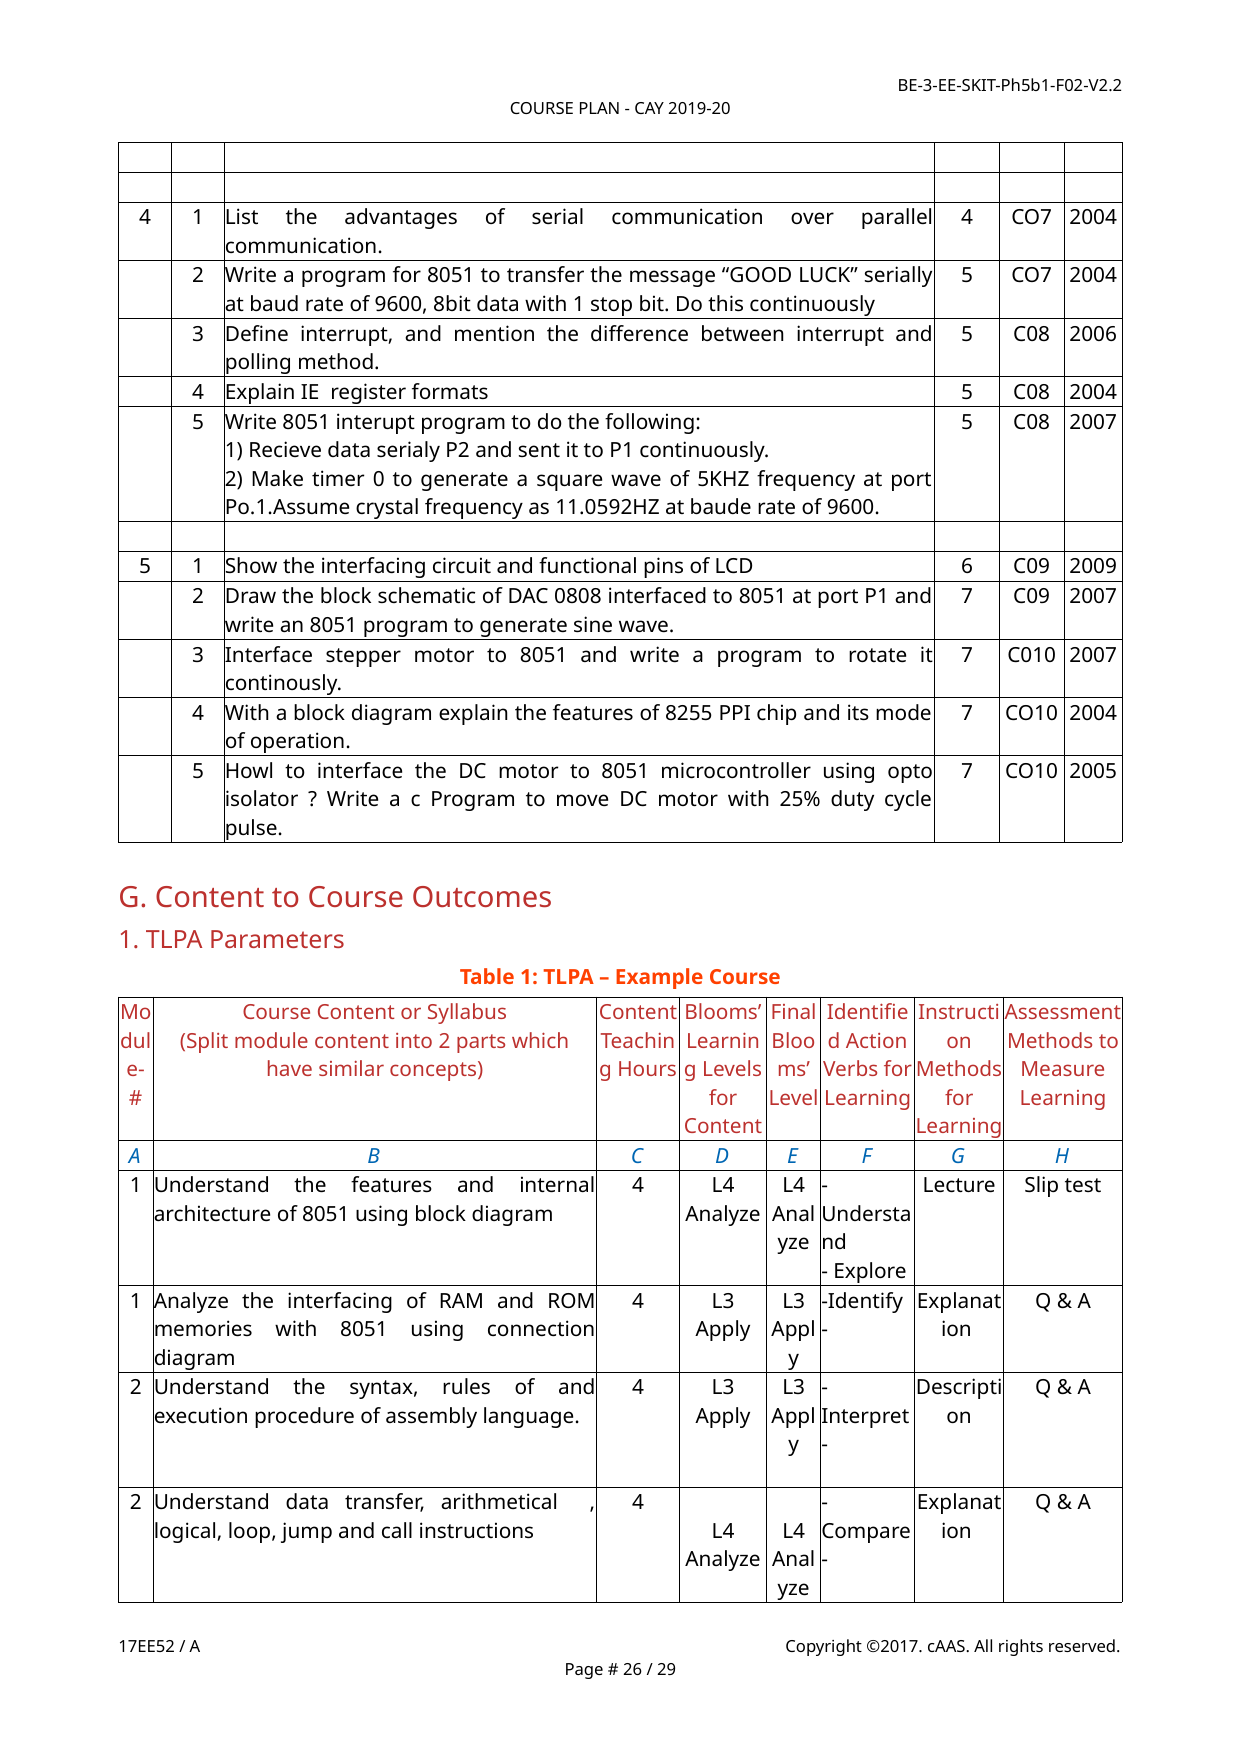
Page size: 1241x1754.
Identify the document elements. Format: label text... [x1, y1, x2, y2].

table_cell 2 [172, 582, 224, 639]
table_cell C [597, 1141, 679, 1170]
table_cell [119, 698, 171, 755]
table_header Assessment Methods to Measure Learning [1004, 998, 1122, 1140]
table_cell 2007 [1065, 640, 1122, 697]
table_cell Understand data transfer, arithmetical , logical, loop, jump and call instructions [154, 1488, 596, 1602]
table_cell Analyze the interfacing of RAM and ROM memories with 8051 using connection diagram [154, 1286, 596, 1372]
table_cell L3 Apply [680, 1373, 766, 1487]
table_cell 7 [935, 756, 999, 842]
table_cell [225, 173, 934, 202]
table_cell C010 [1000, 640, 1064, 697]
table_cell Q & A [1004, 1373, 1122, 1487]
table_cell 1 [119, 1286, 153, 1372]
table_cell [1065, 143, 1122, 172]
table_cell Explain IE register formats [225, 377, 934, 406]
table_cell [119, 319, 171, 376]
table_cell C08 [1000, 407, 1064, 521]
table_cell 1 [119, 1171, 153, 1285]
table_cell [172, 143, 224, 172]
table_cell 2006 [1065, 319, 1122, 376]
table_cell L3 Apply [767, 1373, 820, 1487]
table_cell 4 [172, 377, 224, 406]
table_cell [1000, 522, 1064, 551]
table_cell B [154, 1141, 596, 1170]
text Table 1: TLPA – Example Course [118, 962, 1122, 991]
table_cell L3 Apply [680, 1286, 766, 1372]
table_cell [172, 173, 224, 202]
table_cell 5 [119, 552, 171, 581]
table_cell 2004 [1065, 377, 1122, 406]
table_header Module- # [119, 998, 153, 1140]
table_cell Understand the features and internal architecture of 8051 using block diagram [154, 1171, 596, 1285]
table_cell [935, 173, 999, 202]
table_cell Explanation [915, 1488, 1003, 1602]
table_cell [119, 522, 171, 551]
table_cell F [821, 1141, 914, 1170]
table_cell 2007 [1065, 582, 1122, 639]
table_cell 5 [172, 756, 224, 842]
table_cell -Compare - [821, 1488, 914, 1602]
table_cell 2009 [1065, 552, 1122, 581]
table_cell [1000, 143, 1064, 172]
table_cell [172, 522, 224, 551]
table_cell [935, 522, 999, 551]
table_cell E [767, 1141, 820, 1170]
table_cell CO10 [1000, 698, 1064, 755]
table_cell Interface stepper motor to 8051 and write a program to rotate it continously. [225, 640, 934, 697]
table_cell CO10 [1000, 756, 1064, 842]
table_header Identified Action Verbs for Learning [821, 998, 914, 1140]
table_cell 3 [172, 319, 224, 376]
table_cell 2004 [1065, 203, 1122, 260]
table_cell Q & A [1004, 1488, 1122, 1602]
table_cell Write a program for 8051 to transfer the message “GOOD LUCK” serially at baud rate of 9600, 8bit data with 1 stop bit. Do this continuously [225, 261, 934, 318]
table_cell [935, 143, 999, 172]
table_cell C09 [1000, 552, 1064, 581]
table_header Content Teaching Hours [597, 998, 679, 1140]
table_cell Slip test [1004, 1171, 1122, 1285]
table_cell 5 [172, 407, 224, 521]
table_cell C08 [1000, 319, 1064, 376]
table_cell 2 [119, 1488, 153, 1602]
table_cell 4 [172, 698, 224, 755]
table_cell [119, 377, 171, 406]
table_cell [119, 582, 171, 639]
table_cell 4 [935, 203, 999, 260]
table_cell 2 [119, 1373, 153, 1487]
table_cell 7 [935, 698, 999, 755]
table_cell G [915, 1141, 1003, 1170]
table_cell [1000, 173, 1064, 202]
table_cell 2007 [1065, 407, 1122, 521]
table_cell List the advantages of serial communication over parallel communication. [225, 203, 934, 260]
table_cell 2 [172, 261, 224, 318]
table_header Instruction Methods for Learning [915, 998, 1003, 1140]
subtitle G. Content to Course Outcomes [118, 877, 1122, 916]
table_cell 5 [935, 319, 999, 376]
table_cell C08 [1000, 377, 1064, 406]
table_cell 1 [172, 203, 224, 260]
table_cell CO7 [1000, 203, 1064, 260]
table_cell Write 8051 interupt program to do the following: 1) Recieve data serialy P2 and sent it to P1 continuously. 2) Make timer 0 to generate a square wave of 5KHZ frequency at port Po.1.Assume crystal frequency as 11.0592HZ at baude rate of 9600. [225, 407, 934, 521]
table_cell 4 [597, 1373, 679, 1487]
table_cell 5 [935, 261, 999, 318]
subtitle 1. TLPA Parameters [118, 922, 1122, 956]
table_cell [225, 522, 934, 551]
table_cell Q & A [1004, 1286, 1122, 1372]
table_cell 5 [935, 377, 999, 406]
table_cell [1065, 173, 1122, 202]
table_cell Draw the block schematic of DAC 0808 interfaced to 8051 at port P1 and write an 8051 program to generate sine wave. [225, 582, 934, 639]
table_header Final Blooms’ Level [767, 998, 820, 1140]
table_cell [119, 640, 171, 697]
table_cell -Interpret - [821, 1373, 914, 1487]
table_cell Show the interfacing circuit and functional pins of LCD [225, 552, 934, 581]
table_cell 4 [597, 1171, 679, 1285]
table_cell -Identify - [821, 1286, 914, 1372]
table_cell Description [915, 1373, 1003, 1487]
table_cell [1065, 522, 1122, 551]
table_cell 2004 [1065, 261, 1122, 318]
table_cell A [119, 1141, 153, 1170]
table_cell - Understand - Explore [821, 1171, 914, 1285]
table_cell 4 [597, 1488, 679, 1602]
table_cell 2004 [1065, 698, 1122, 755]
table_cell L4 Analyze [680, 1488, 766, 1602]
table_header Course Content or Syllabus (Split module content into 2 parts which have similar concepts) [154, 998, 596, 1140]
table_cell 4 [119, 203, 171, 260]
table_cell 5 [935, 407, 999, 521]
table_cell L3 Apply [767, 1286, 820, 1372]
table_cell 6 [935, 552, 999, 581]
table_cell Lecture [915, 1171, 1003, 1285]
table_cell 2005 [1065, 756, 1122, 842]
table_cell Howl to interface the DC motor to 8051 microcontroller using opto isolator ? Write a c Program to move DC motor with 25% duty cycle pulse. [225, 756, 934, 842]
table_cell L4 Analyze [767, 1488, 820, 1602]
table_cell 7 [935, 640, 999, 697]
table_cell CO7 [1000, 261, 1064, 318]
table_cell Understand the syntax, rules of and execution procedure of assembly language. [154, 1373, 596, 1487]
table_cell With a block diagram explain the features of 8255 PPI chip and its mode of operation. [225, 698, 934, 755]
table_cell [225, 143, 934, 172]
table_cell [119, 173, 171, 202]
table_cell H [1004, 1141, 1122, 1170]
table_cell 4 [597, 1286, 679, 1372]
table_cell D [680, 1141, 766, 1170]
table_cell [119, 143, 171, 172]
table_cell Define interrupt, and mention the difference between interrupt and polling method. [225, 319, 934, 376]
table_header Blooms’ Learning Levels for Content [680, 998, 766, 1140]
table_cell [119, 261, 171, 318]
table_cell 7 [935, 582, 999, 639]
table_cell [119, 756, 171, 842]
table_cell 3 [172, 640, 224, 697]
table_cell C09 [1000, 582, 1064, 639]
table_cell [119, 407, 171, 521]
table_cell 1 [172, 552, 224, 581]
table_cell L4 Analyze [767, 1171, 820, 1285]
table_cell Explanation [915, 1286, 1003, 1372]
table_cell L4 Analyze [680, 1171, 766, 1285]
